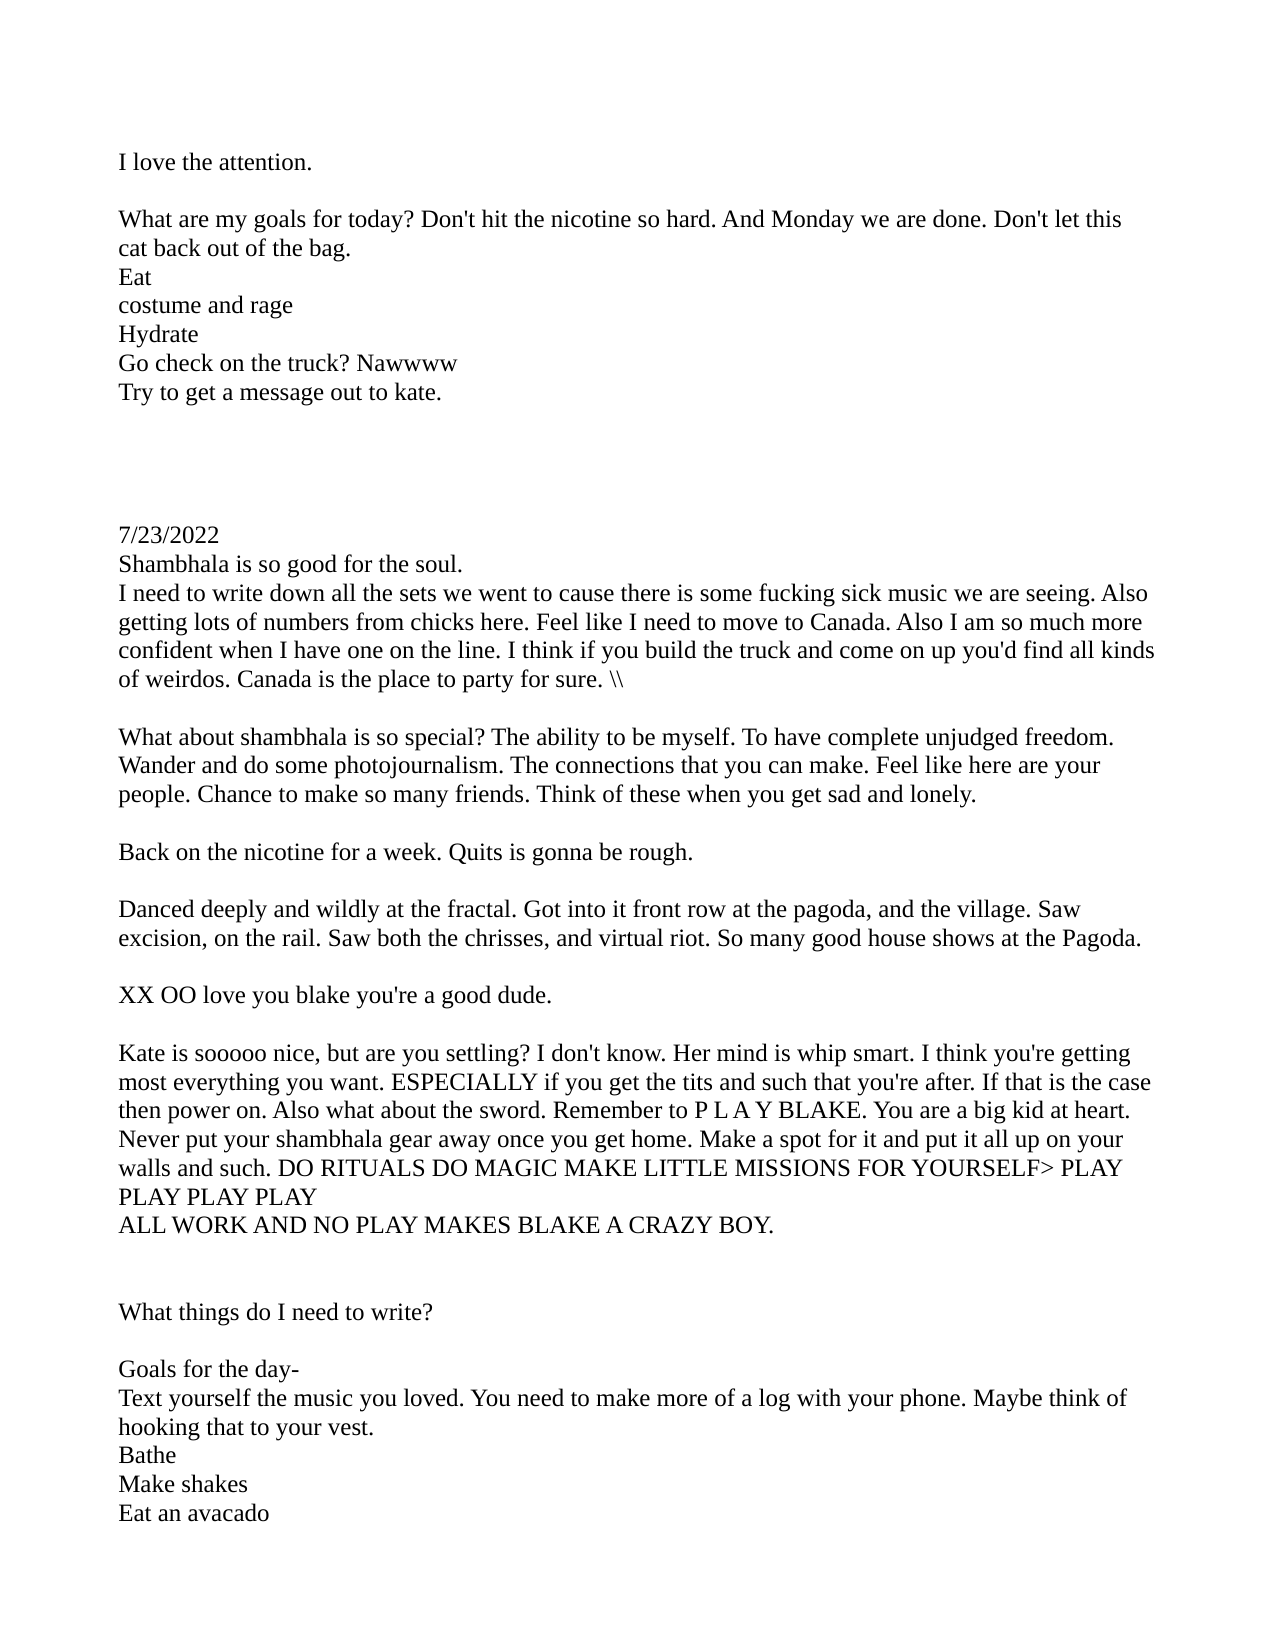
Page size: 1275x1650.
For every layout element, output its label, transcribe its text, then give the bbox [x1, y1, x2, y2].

text costume and rage [118, 291, 1157, 319]
text Bathe [118, 1441, 1157, 1469]
text I love the attention. [118, 147, 1157, 176]
text Back on the nicotine for a week. Quits is gonna be rough. [118, 837, 1157, 866]
text Kate is sooooo nice, but are you settling? I don't know. Her mind is whip smart. I think you're getting most everything you want. ESPECIALLY if you get the tits and such that you're after. If that is the case then power on. Also what about the sword. Remember to P L A Y BLAKE. You are a big kid at heart. Never put your shambhala gear away once you get home. Make a spot for it and put it all up on your walls and such. DO RITUALS DO MAGIC MAKE LITTLE MISSIONS FOR YOURSELF> PLAY PLAY PLAY PLAY ALL WORK AND NO PLAY MAKES BLAKE A CRAZY BOY. What things do I need to write? Goals for the day- [118, 1038, 1157, 1383]
text Eat an avacado [118, 1498, 1157, 1527]
text 7/23/2022 [118, 463, 1157, 549]
text Hydrate [118, 319, 1157, 348]
text Eat [118, 262, 1157, 291]
text What are my goals for today? Don't hit the nicotine so hard. And Monday we are done. Don't let this cat back out of the bag. [118, 204, 1157, 262]
text Try to get a message out to kate. [118, 377, 1157, 406]
text Go check on the truck? Nawwww [118, 348, 1157, 377]
text Text yourself the music you loved. You need to make more of a log with your phone. Maybe think of hooking that to your vest. [118, 1383, 1157, 1441]
text Shambhala is so good for the soul. [118, 549, 1157, 578]
text Make shakes [118, 1469, 1157, 1498]
text What about shambhala is so special? The ability to be myself. To have complete unjudged freedom. Wander and do some photojournalism. The connections that you can make. Feel like here are your people. Chance to make so many friends. Think of these when you get sad and lonely. [118, 722, 1157, 808]
text XX OO love you blake you're a good dude. [118, 981, 1157, 1009]
text I need to write down all the sets we went to cause there is some fucking sick music we are seeing. Also getting lots of numbers from chicks here. Feel like I need to move to Canada. Also I am so much more confident when I have one on the line. I think if you build the truck and come on up you'd find all kinds of weirdos. Canada is the place to party for sure. \\ [118, 578, 1157, 693]
text Danced deeply and wildly at the fractal. Got into it front row at the pagoda, and the village. Saw excision, on the rail. Saw both the chrisses, and virtual riot. So many good house shows at the Pagoda. [118, 894, 1157, 952]
